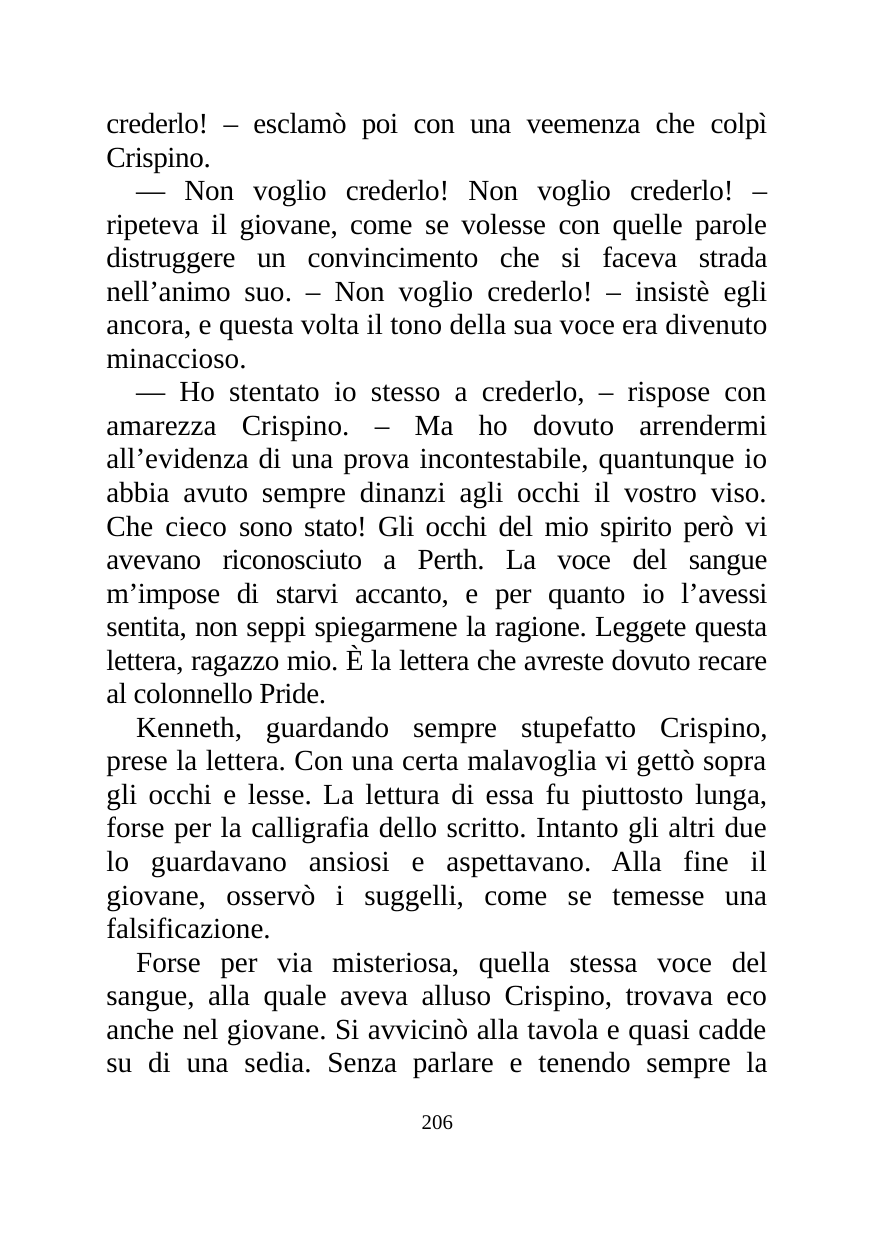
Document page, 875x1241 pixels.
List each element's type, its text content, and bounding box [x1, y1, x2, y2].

text crederlo! – esclamò poi con una veemenza che colpì Crispino. [106, 106, 768, 173]
text — Non voglio crederlo! Non voglio crederlo! – ripeteva il giovane, come se volesse con quelle parole distruggere un convincimento che si faceva strada nell’animo suo. – Non voglio crederlo! – insistè egli ancora, e questa volta il tono della sua voce era divenuto minaccioso. [106, 173, 768, 374]
text — Ho stentato io stesso a crederlo, – rispose con amarezza Crispino. – Ma ho dovuto arrendermi all’evidenza di una prova incontestabile, quantunque io abbia avuto sempre dinanzi agli occhi il vostro viso. Che cieco sono stato! Gli occhi del mio spirito però vi avevano riconosciuto a Perth. La voce del sangue m’impose di starvi accanto, e per quanto io l’avessi sentita, non seppi spiegarmene la ragione. Leggete questa lettera, ragazzo mio. È la lettera che avreste dovuto recare al colonnello Pride. [106, 374, 768, 710]
text Forse per via misteriosa, quella stessa voce del sangue, alla quale aveva alluso Crispino, trovava eco anche nel giovane. Si avvicinò alla tavola e quasi cadde su di una sedia. Senza parlare e tenendo sempre la [106, 945, 768, 1079]
text Kenneth, guardando sempre stupefatto Crispino, prese la lettera. Con una certa malavoglia vi gettò sopra gli occhi e lesse. La lettura di essa fu piuttosto lunga, forse per la calligrafia dello scritto. Intanto gli altri due lo guardavano ansiosi e aspettavano. Alla fine il giovane, osservò i suggelli, come se temesse una falsificazione. [106, 710, 768, 945]
